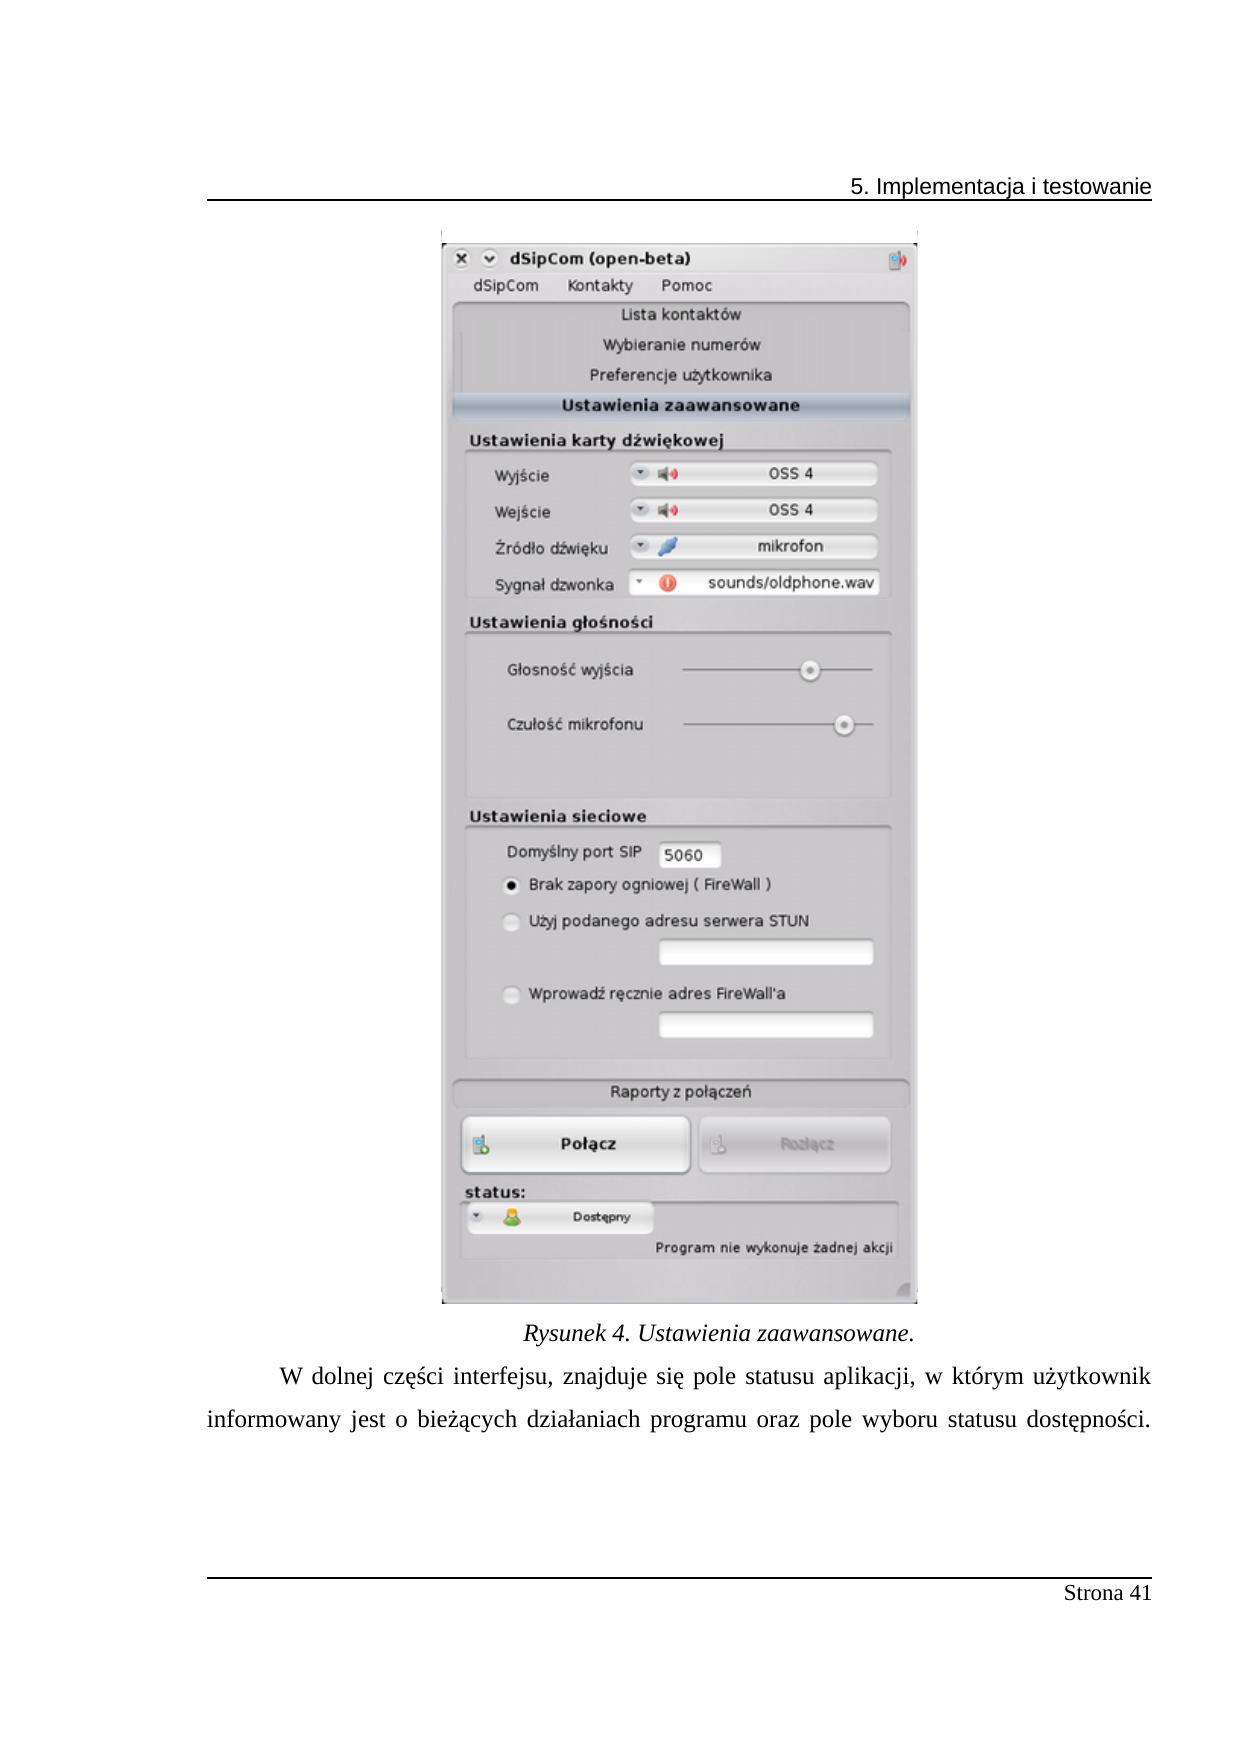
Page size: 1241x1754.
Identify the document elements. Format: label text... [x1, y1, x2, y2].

text W dolnej części interfejsu, znajduje się pole statusu aplikacji, w którym użytkownik informowany jest o bieżących działaniach programu oraz pole wyboru statusu dostępności. [207, 1304, 1152, 1433]
text Rysunek 4. Ustawienia zaawansowane. [442, 1304, 917, 1347]
picture [441, 231, 918, 1304]
